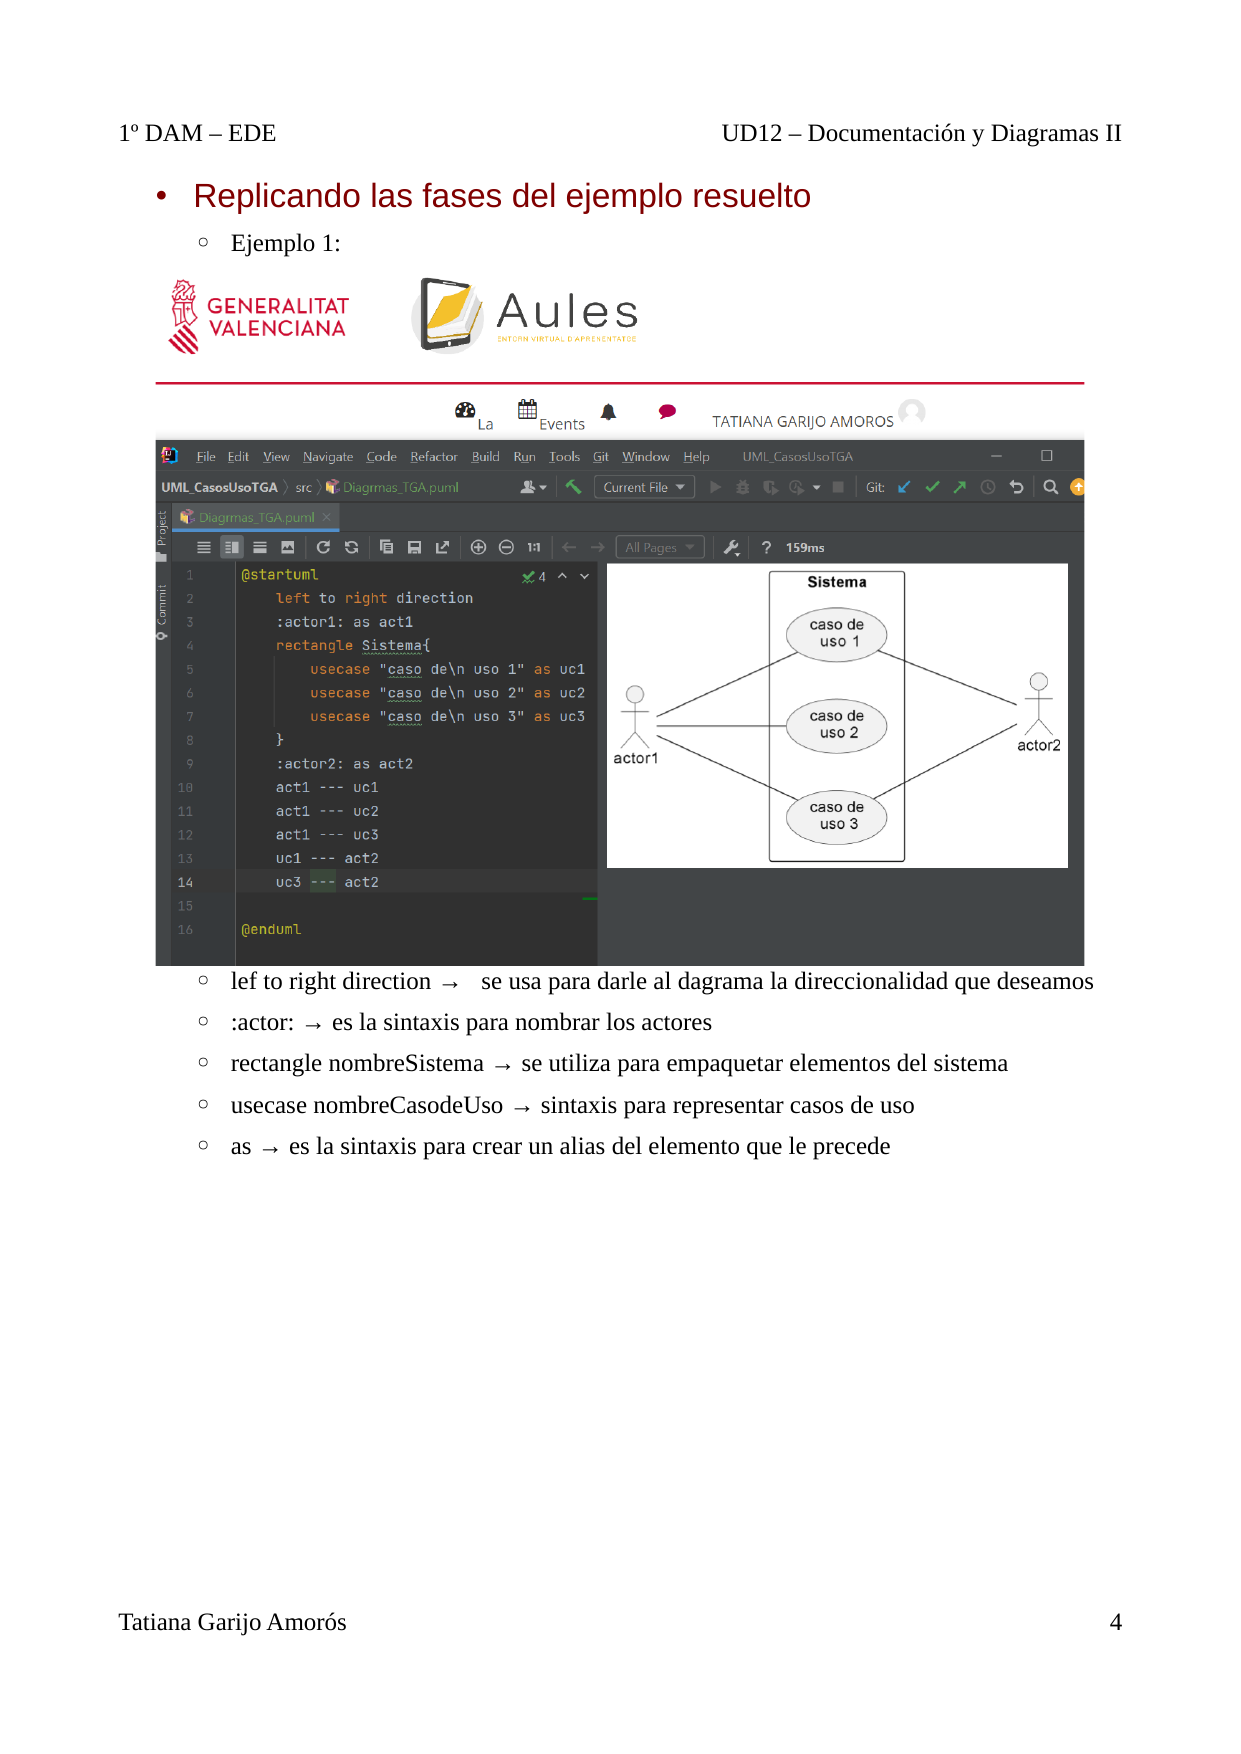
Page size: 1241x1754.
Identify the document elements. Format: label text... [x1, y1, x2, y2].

list Ejemplo 1: [193, 228, 1122, 256]
list rectangle nombreSistema → se utiliza para empaquetar elementos del sistema [193, 1048, 1122, 1077]
list Replicando las fases del ejemplo resuelto [156, 176, 1122, 215]
picture [155, 268, 1085, 966]
list :actor: → es la sintaxis para nombrar los actores [193, 1007, 1122, 1036]
list usecase nombreCasodeUso → sintaxis para representar casos de uso [193, 1090, 1122, 1118]
list lef to right direction → se usa para darle al dagrama la direccionalidad que deseamos [193, 269, 1122, 995]
list as → es la sintaxis para crear un alias del elemento que le precede [193, 1131, 1122, 1160]
